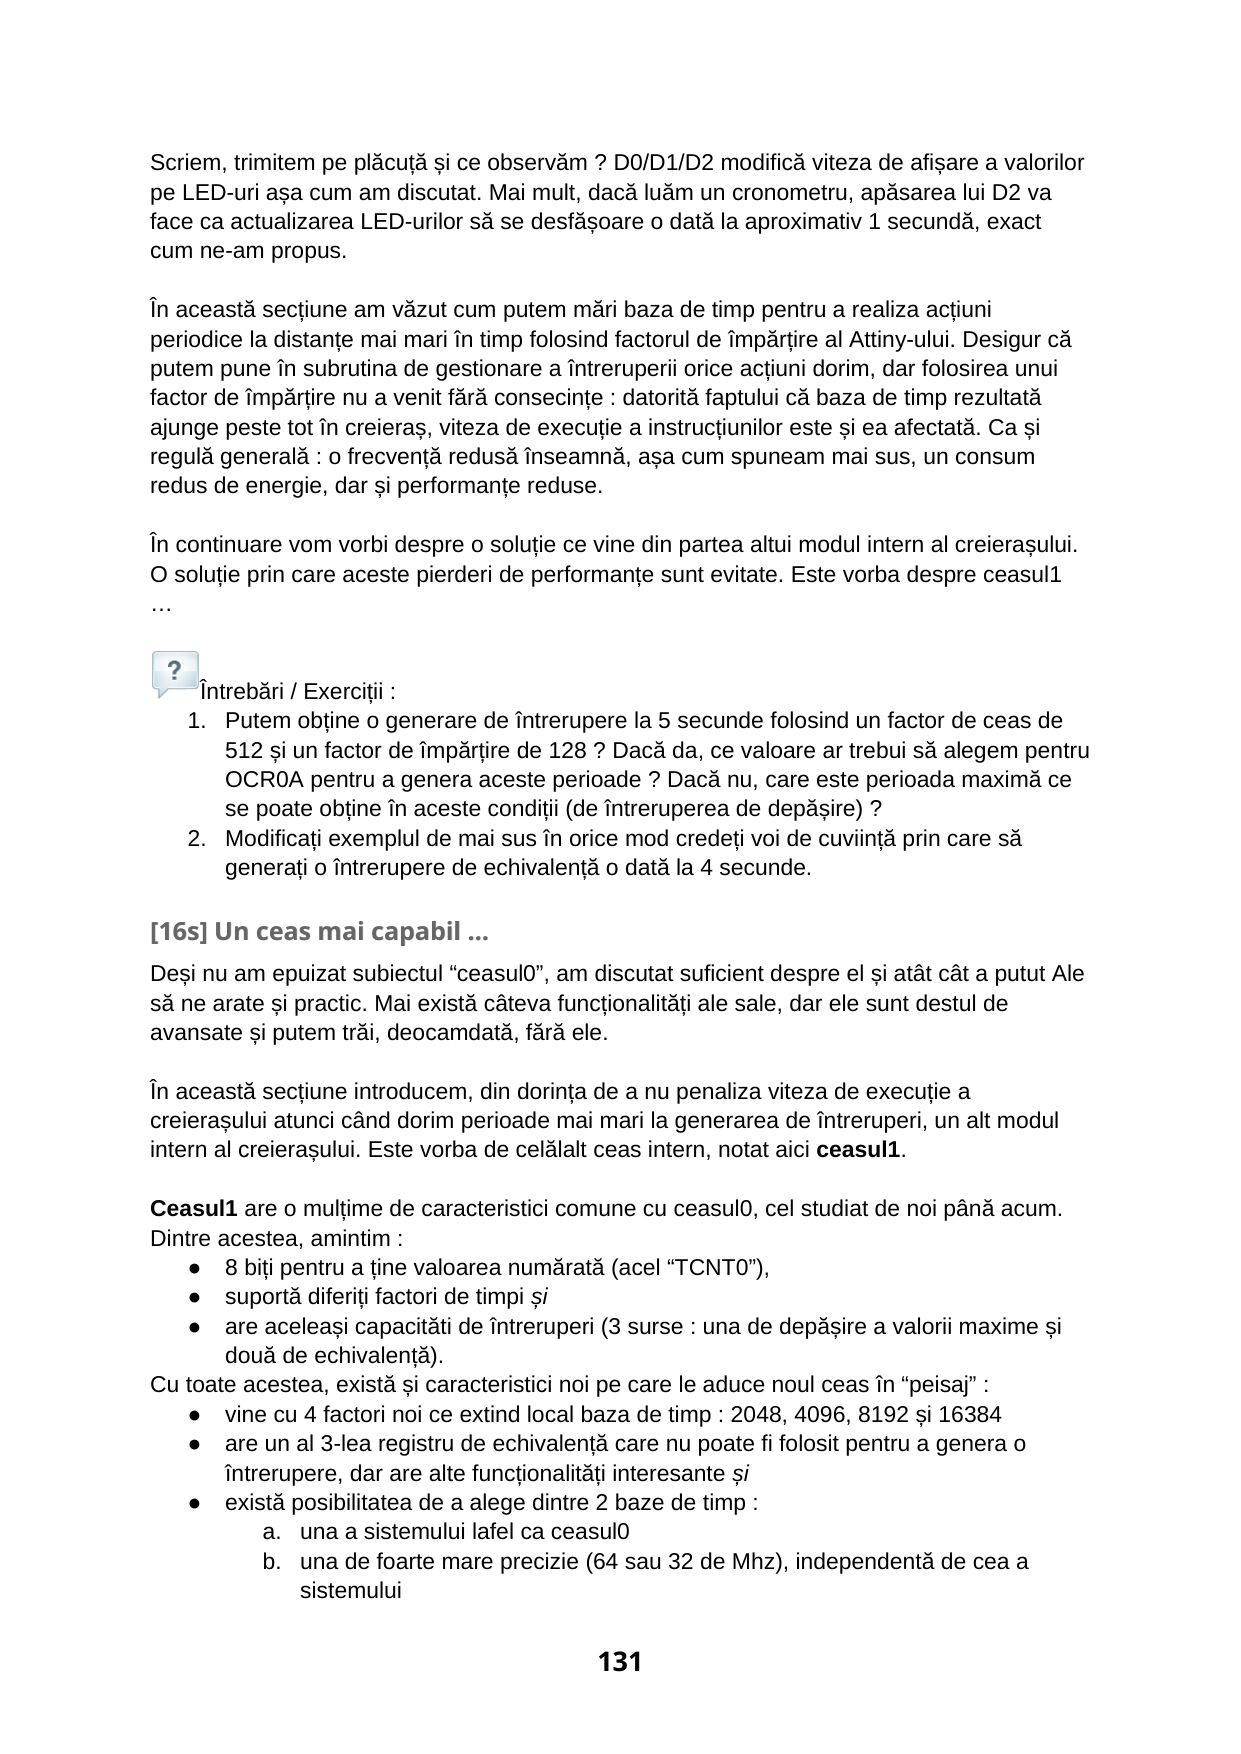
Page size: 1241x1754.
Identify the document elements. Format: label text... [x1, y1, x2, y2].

text Ceasul1 are o mulțime de caracteristici comune cu ceasul0, cel studiat de noi până acum. Dintre acestea, amintim : [150, 1196, 1091, 1251]
list Modificați exemplul de mai sus în orice mod credeți voi de cuviință prin care să generați o întrerupere de echivalență o dată la 4 secunde. [187, 826, 1091, 881]
list una de foarte mare precizie (64 sau 32 de Mhz), independentă de cea a sistemului [262, 1548, 1091, 1603]
list vine cu 4 factori noi ce extind local baza de timp : 2048, 4096, 8192 și 16384 [187, 1402, 1091, 1427]
list are un al 3-lea registru de echivalență care nu poate fi folosit pentru a genera o întrerupere, dar are alte funcționalități interesante și [187, 1431, 1091, 1486]
subtitle [16s] Un ceas mai capabil … [150, 913, 1091, 947]
list are aceleași capacităti de întreruperi (3 surse : una de depășire a valorii maxime și două de echivalență). [187, 1313, 1091, 1368]
picture [150, 649, 200, 700]
list 8 biți pentru a ține valoarea numărată (acel “TCNT0”), [187, 1255, 1091, 1280]
list există posibilitatea de a alege dintre 2 baze de timp : [187, 1490, 1091, 1515]
list suportă diferiți factori de timpi și [187, 1284, 1091, 1310]
text În continuare vom vorbi despre o soluție ce vine din partea altui modul intern al creierașului. O soluție prin care aceste pierderi de performanțe sunt evitate. Este vorba despre ceasul1 … [150, 532, 1091, 616]
text Scriem, trimitem pe plăcuță și ce observăm ? D0/D1/D2 modifică viteza de afișare a valorilor pe LED-uri așa cum am discutat. Mai mult, dacă luăm un cronometru, apăsarea lui D2 va face ca actualizarea LED-urilor să se desfășoare o dată la aproximativ 1 secundă, exact cum ne-am propus. [150, 150, 1091, 264]
text În această secțiune introducem, din dorința de a nu penaliza viteza de execuție a creierașului atunci când dorim perioade mai mari la generarea de întreruperi, un alt modul intern al creierașului. Este vorba de celălalt ceas intern, notat aici ceasul1. [150, 1078, 1091, 1163]
list Putem obține o generare de întrerupere la 5 secunde folosind un factor de ceas de 512 și un factor de împărțire de 128 ? Dacă da, ce valoare ar trebui să alegem pentru OCR0A pentru a genera aceste perioade ? Dacă nu, care este perioada maximă ce se poate obține în aceste condiții (de întreruperea de depășire) ? [187, 708, 1091, 822]
text În această secțiune am văzut cum putem mări baza de timp pentru a realiza acțiuni periodice la distanțe mai mari în timp folosind factorul de împărțire al Attiny-ului. Desigur că putem pune în subrutina de gestionare a întreruperii orice acțiuni dorim, dar folosirea unui factor de împărțire nu a venit fără consecințe : datorită faptului că baza de timp rezultată ajunge peste tot în creieraș, viteza de execuție a instrucțiunilor este și ea afectată. Ca și regulă generală : o frecvență redusă înseamnă, așa cum spuneam mai sus, un consum redus de energie, dar și performanțe reduse. [150, 297, 1091, 499]
text Cu toate acestea, există și caracteristici noi pe care le aduce noul ceas în “peisaj” : [150, 1372, 1091, 1398]
text Întrebări / Exerciții : [150, 649, 1091, 704]
list una a sistemului lafel ca ceasul0 [262, 1519, 1091, 1545]
text Deși nu am epuizat subiectul “ceasul0”, am discutat suficient despre el și atât cât a putut Ale să ne arate și practic. Mai există câteva funcționalități ale sale, dar ele sunt destul de avansate și putem trăi, deocamdată, fără ele. [150, 961, 1091, 1045]
